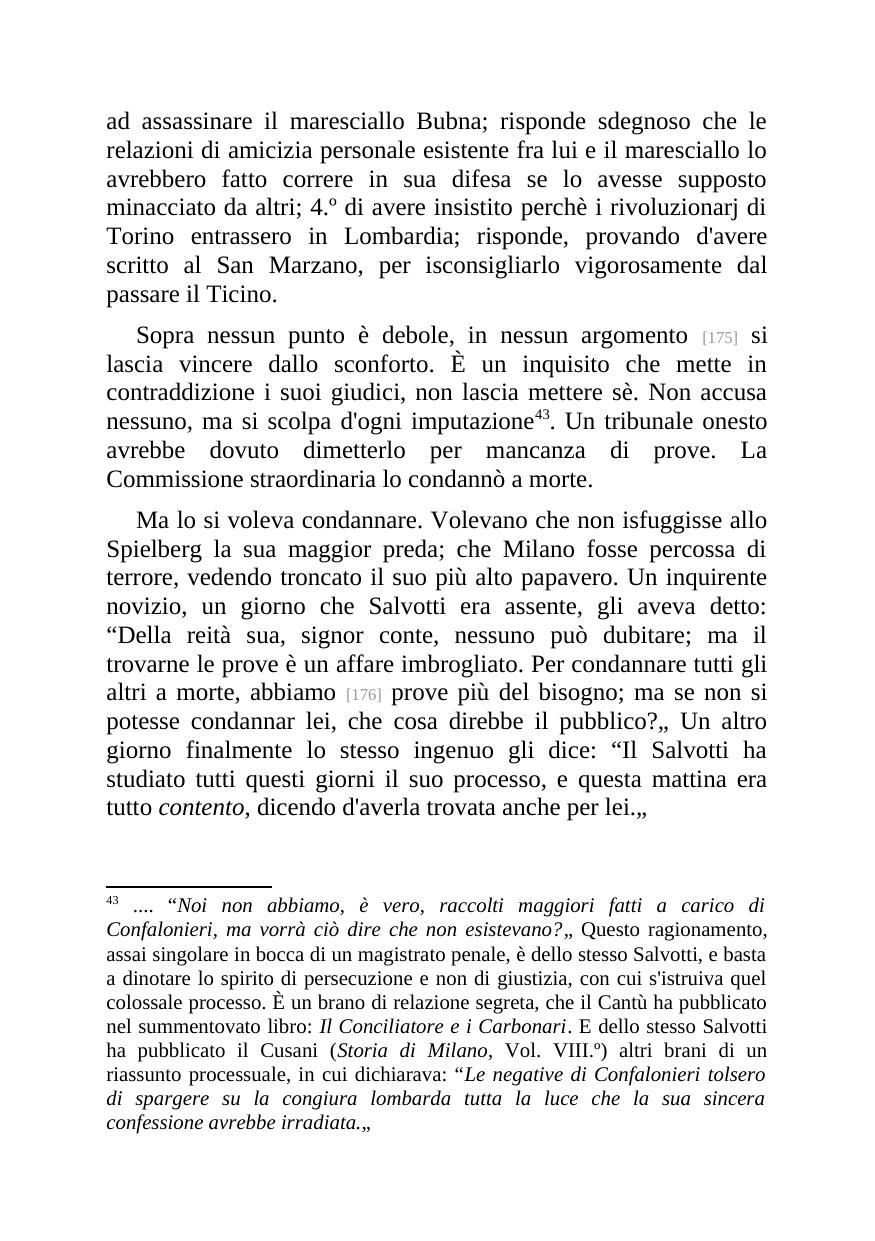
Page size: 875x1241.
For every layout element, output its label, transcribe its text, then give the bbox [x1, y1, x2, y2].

text .... “Noi non abbiamo, è vero, raccolti maggiori fatti a carico di Confalonieri, ma vorrà ciò dire che non esistevano?„ Questo ragionamento, assai singolare in bocca di un magistrato penale, è dello stesso Salvotti, e basta a dinotare lo spirito di persecuzione e non di giustizia, con cui s'istruiva quel colossale processo. È un brano di relazione segreta, che il Cantù ha pubblicato nel summentovato libro: Il Conciliatore e i Carbonari. E dello stesso Salvotti ha pubblicato il Cusani (Storia di Milano, Vol. VIII.º) altri brani di un riassunto processuale, in cui dichiarava: “Le negative di Confalonieri tolsero di spargere su la congiura lombarda tutta la luce che la sua sincera confessione avrebbe irradiata.„ [106, 893, 768, 1134]
text Sopra nessun punto è debole, in nessun argomento [175] si lascia vincere dallo sconforto. È un inquisito che mette in contraddizione i suoi giudici, non lascia mettere sè. Non accusa nessuno, ma si scolpa d'ogni imputazione. Un tribunale onesto avrebbe dovuto dimetterlo per mancanza di prove. La Commissione straordinaria lo condannò a morte. [106, 320, 768, 492]
text ad assassinare il maresciallo Bubna; risponde sdegnoso che le relazioni di amicizia personale esistente fra lui e il maresciallo lo avrebbero fatto correre in sua difesa se lo avesse supposto minacciato da altri; 4.º di avere insistito perchè i rivoluzionarj di Torino entrassero in Lombardia; risponde, provando d'avere scritto al San Marzano, per isconsigliarlo vigorosamente dal passare il Ticino. [106, 106, 768, 307]
text Ma lo si voleva condannare. Volevano che non isfuggisse allo Spielberg la sua maggior preda; che Milano fosse percossa di terrore, vedendo troncato il suo più alto papavero. Un inquirente novizio, un giorno che Salvotti era assente, gli aveva detto: “Della reità sua, signor conte, nessuno può dubitare; ma il trovarne le prove è un affare imbrogliato. Per condannare tutti gli altri a morte, abbiamo [176] prove più del bisogno; ma se non si potesse condannar lei, che cosa direbbe il pubblico?„ Un altro giorno finalmente lo stesso ingenuo gli dice: “Il Salvotti ha studiato tutti questi giorni il suo processo, e questa mattina era tutto contento, dicendo d'averla trovata anche per lei.„ [106, 505, 768, 821]
